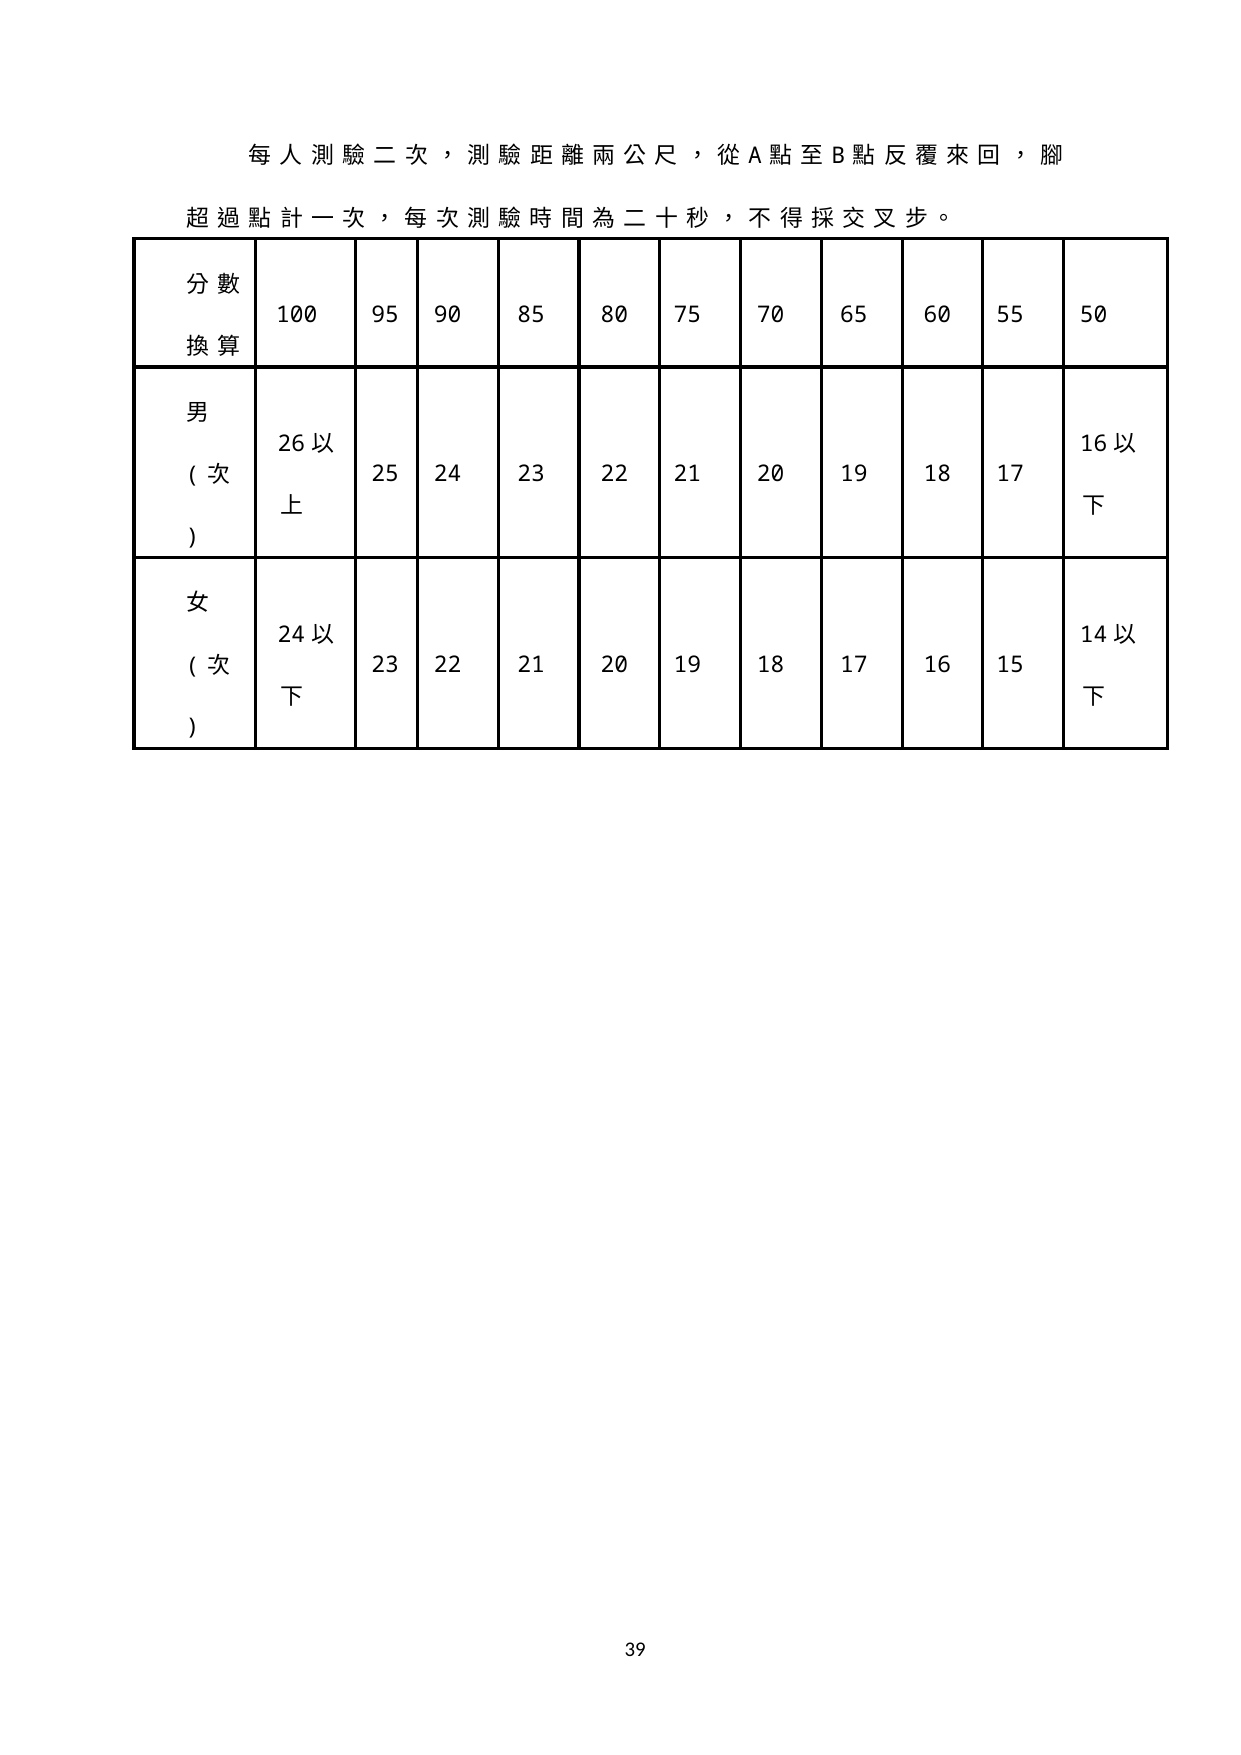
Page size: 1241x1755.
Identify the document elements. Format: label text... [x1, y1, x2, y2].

table_header 50 [1065, 240, 1166, 365]
table_cell 20 [581, 559, 658, 747]
table_cell 22 [419, 559, 497, 747]
table_cell 15 [984, 559, 1062, 747]
table_cell 男(次) [136, 369, 254, 556]
table_header 60 [904, 240, 981, 365]
table_cell 21 [500, 559, 577, 747]
table_header 85 [500, 240, 577, 365]
table_cell 16 [904, 559, 981, 747]
table_cell 20 [742, 369, 820, 556]
table_cell 23 [357, 559, 416, 747]
table_header 分數換算 [136, 240, 254, 365]
table_cell 21 [661, 369, 739, 556]
table_cell 16以下 [1065, 369, 1166, 556]
table_cell 17 [823, 559, 901, 747]
table_cell 24 [419, 369, 497, 556]
table_cell 18 [904, 369, 981, 556]
text 每人測驗二次，測驗距離兩公尺，從A點至B點反覆來回，腳超過點計一次，每次測驗時間為二十秒，不得採交叉步。 [182, 112, 1088, 237]
table_header 70 [742, 240, 820, 365]
table_header 100 [257, 240, 354, 365]
table_header 65 [823, 240, 901, 365]
table_header 75 [661, 240, 739, 365]
table_cell 17 [984, 369, 1062, 556]
table_header 80 [581, 240, 658, 365]
table_cell 18 [742, 559, 820, 747]
table_cell 25 [357, 369, 416, 556]
table_cell 24以下 [257, 559, 354, 747]
table_header 90 [419, 240, 497, 365]
table_cell 19 [823, 369, 901, 556]
table_cell 26以上 [257, 369, 354, 556]
table_header 95 [357, 240, 416, 365]
table_cell 22 [581, 369, 658, 556]
table_cell 23 [500, 369, 577, 556]
table_cell 19 [661, 559, 739, 747]
table_cell 14以下 [1065, 559, 1166, 747]
table_header 55 [984, 240, 1062, 365]
table_cell 女(次) [136, 559, 254, 747]
